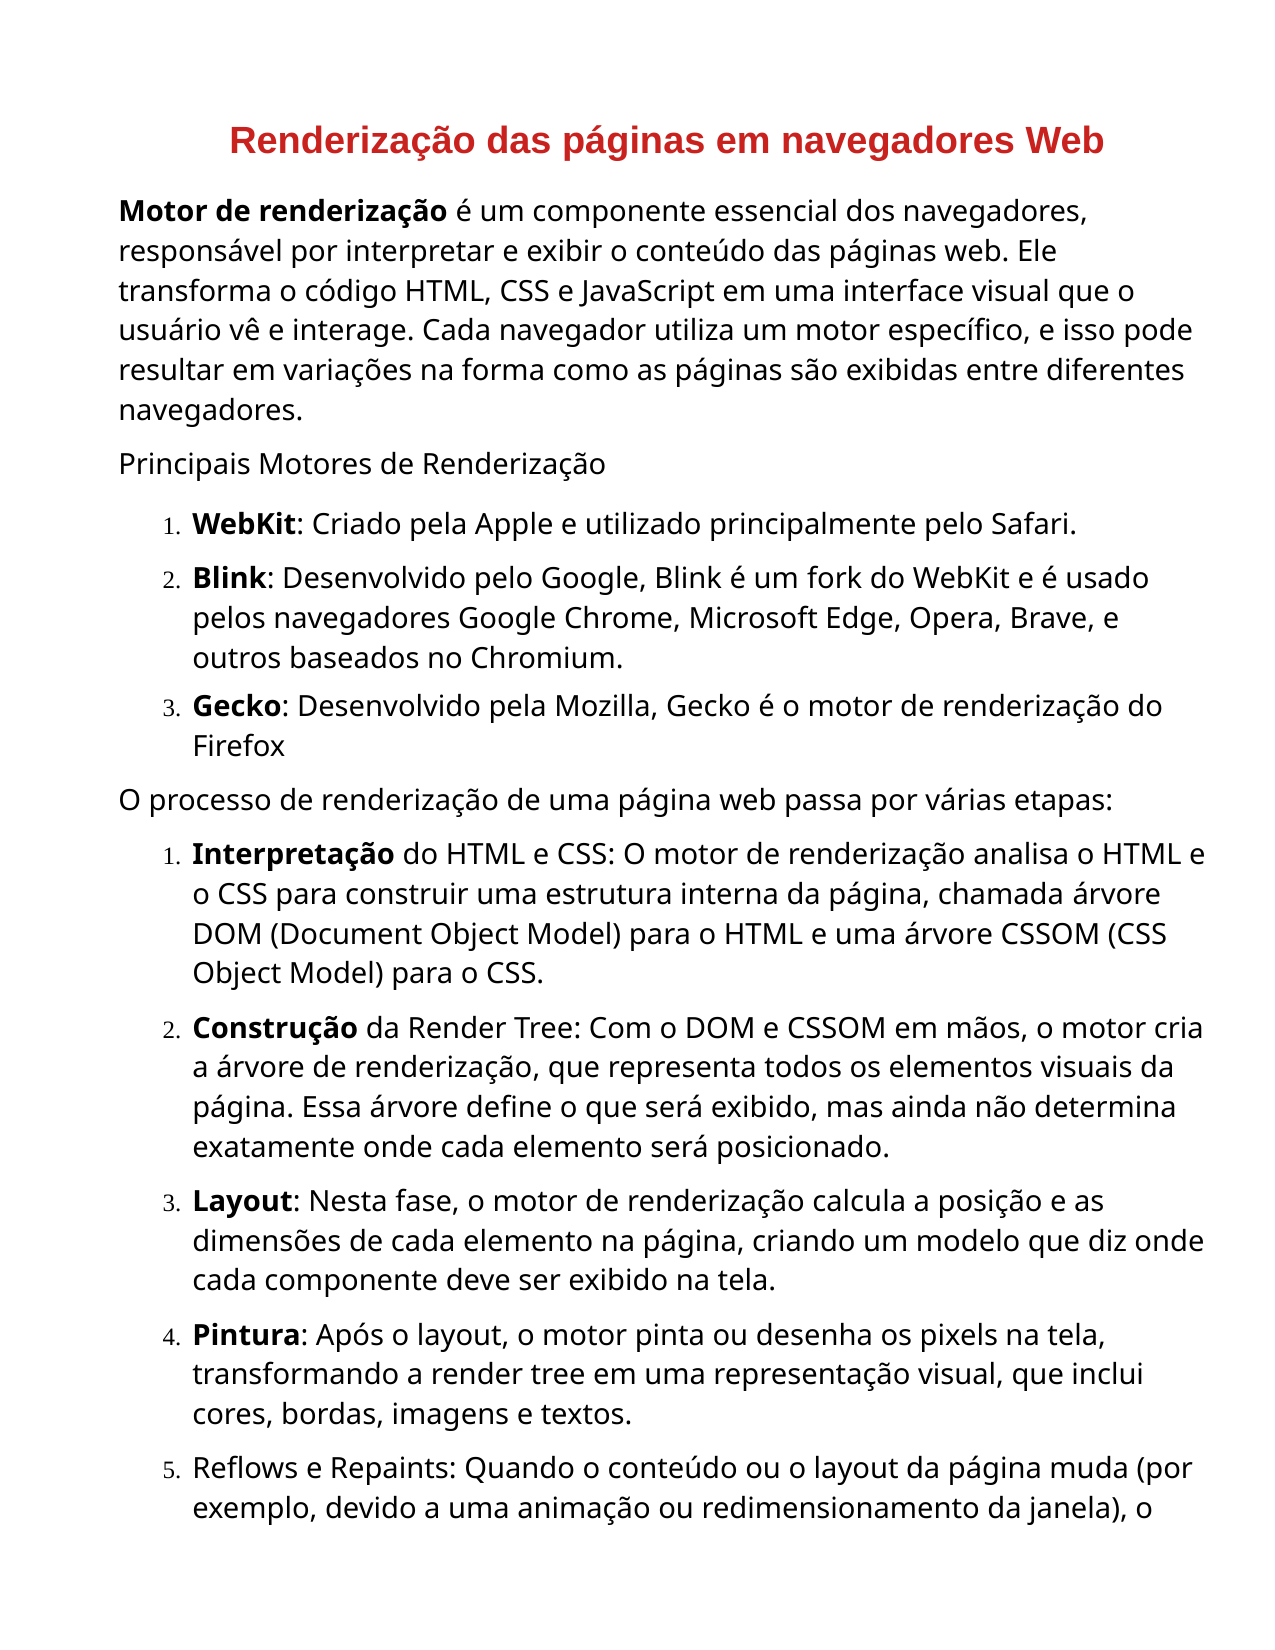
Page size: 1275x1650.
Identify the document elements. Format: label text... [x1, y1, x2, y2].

text Motor de renderização é um componente essencial dos navegadores, responsável por interpretar e exibir o conteúdo das páginas web. Ele transforma o código HTML, CSS e JavaScript em uma interface visual que o usuário vê e interage. Cada navegador utiliza um motor específico, e isso pode resultar em variações na forma como as páginas são exibidas entre diferentes navegadores. [118, 191, 1216, 429]
text Renderização das páginas em navegadores Web [118, 118, 1216, 162]
list Blink: Desenvolvido pelo Google, Blink é um fork do WebKit e é usado pelos navegadores Google Chrome, Microsoft Edge, Opera, Brave, e outros baseados no Chromium. [162, 558, 1216, 677]
list Layout: Nesta fase, o motor de renderização calcula a posição e as dimensões de cada elemento na página, criando um modelo que diz onde cada componente deve ser exibido na tela. [162, 1180, 1216, 1299]
list Reflows e Repaints: Quando o conteúdo ou o layout da página muda (por exemplo, devido a uma animação ou redimensionamento da janela), o [162, 1448, 1216, 1527]
text Principais Motores de Renderização [118, 443, 1216, 483]
text O processo de renderização de uma página web passa por várias etapas: [118, 779, 1216, 819]
list Pintura: Após o layout, o motor pinta ou desenha os pixels na tela, transformando a render tree em uma representação visual, que inclui cores, bordas, imagens e textos. [162, 1314, 1216, 1433]
list Interpretação do HTML e CSS: O motor de renderização analisa o HTML e o CSS para construir uma estrutura interna da página, chamada árvore DOM (Document Object Model) para o HTML e uma árvore CSSOM (CSS Object Model) para o CSS. [162, 834, 1216, 992]
list Gecko: Desenvolvido pela Mozilla, Gecko é o motor de renderização do Firefox [162, 685, 1216, 765]
list Construção da Render Tree: Com o DOM e CSSOM em mãos, o motor cria a árvore de renderização, que representa todos os elementos visuais da página. Essa árvore define o que será exibido, mas ainda não determina exatamente onde cada elemento será posicionado. [162, 1007, 1216, 1166]
list WebKit: Criado pela Apple e utilizado principalmente pelo Safari. [162, 503, 1216, 543]
